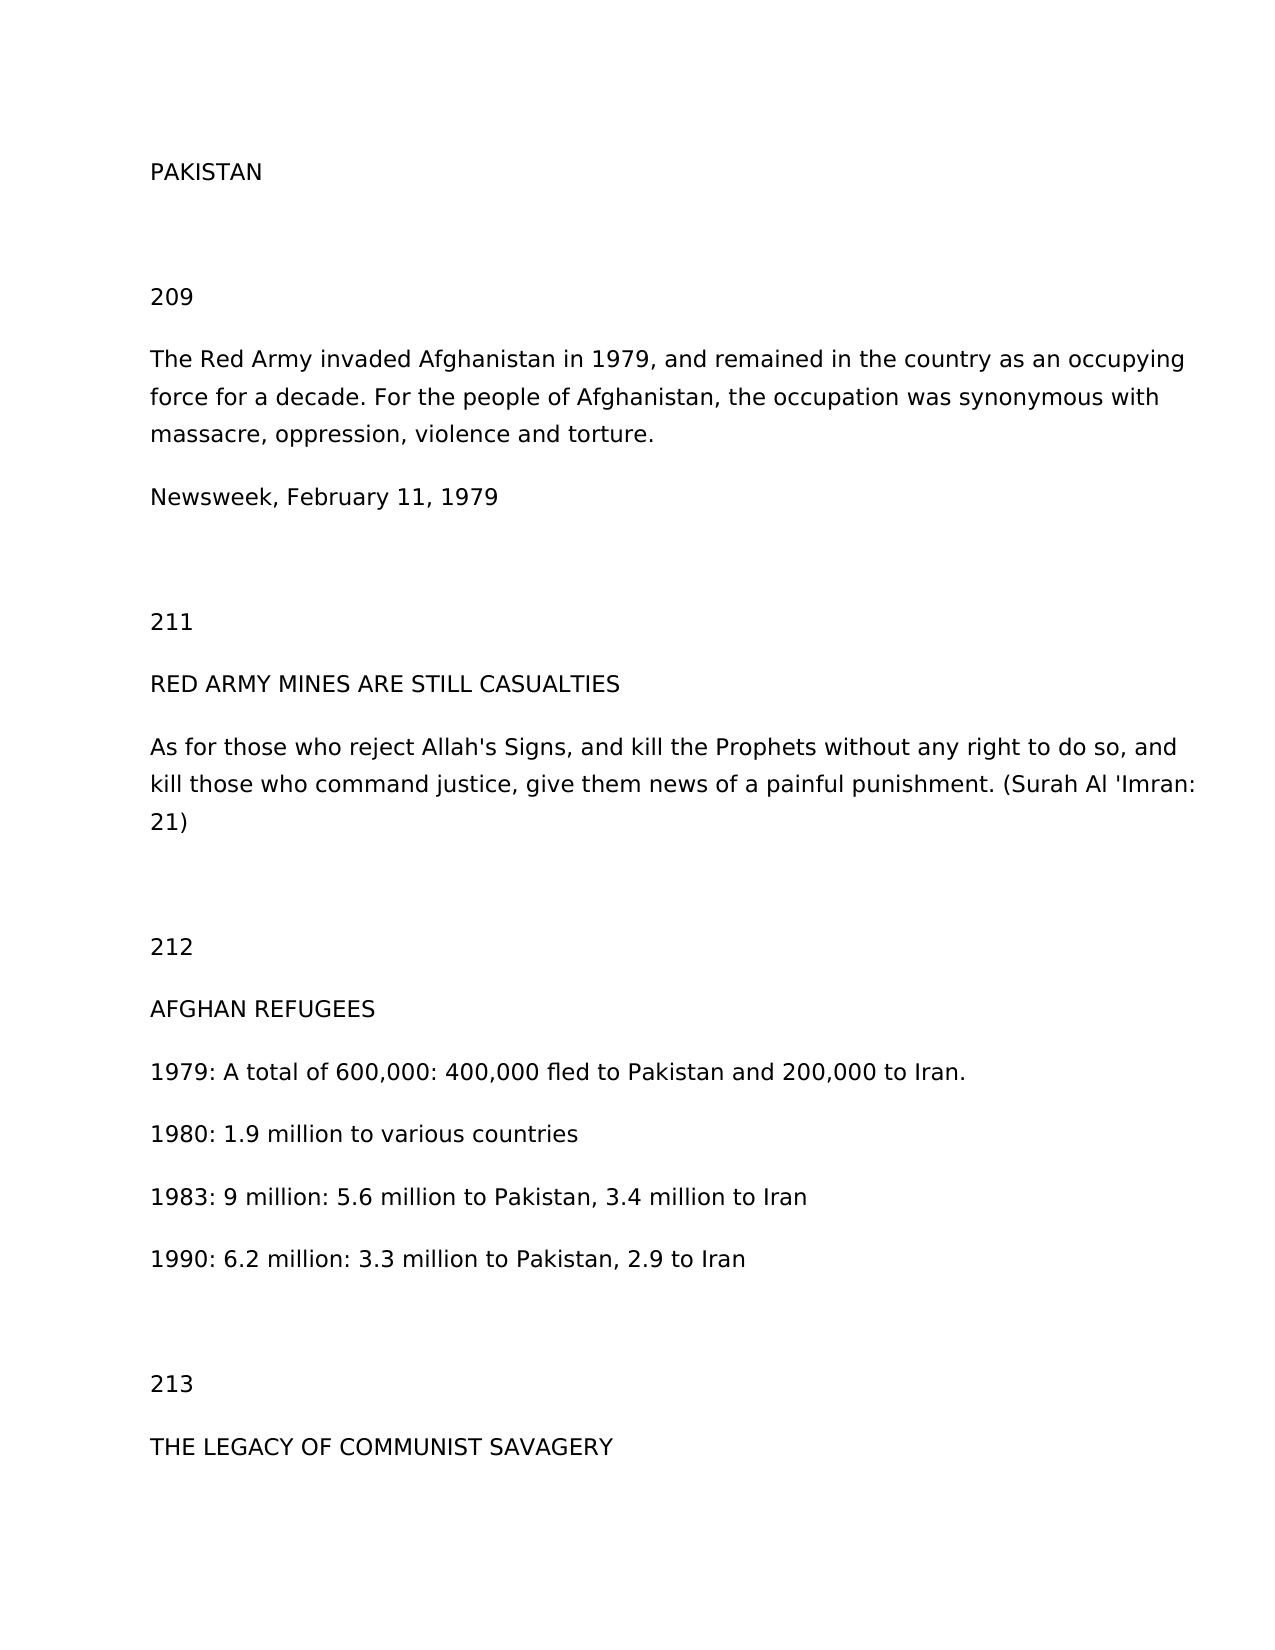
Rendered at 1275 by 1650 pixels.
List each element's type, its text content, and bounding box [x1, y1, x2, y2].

text 213 [150, 1362, 1200, 1400]
text 209 [150, 275, 1200, 312]
text 1979: A total of 600,000: 400,000 fled to Pakistan and 200,000 to Iran. [150, 1050, 1200, 1087]
text Newsweek, February 11, 1979 [150, 475, 1200, 512]
text THE LEGACY OF COMMUNIST SAVAGERY [150, 1425, 1200, 1462]
text AFGHAN REFUGEES [150, 987, 1200, 1025]
text 1980: 1.9 million to various countries [150, 1112, 1200, 1150]
text RED ARMY MINES ARE STILL CASUALTIES [150, 662, 1200, 700]
text PAKISTAN [150, 150, 1200, 187]
text 1983: 9 million: 5.6 million to Pakistan, 3.4 million to Iran [150, 1175, 1200, 1212]
text As for those who reject Allah's Signs, and kill the Prophets without any right to do so, and kill those who command justice, give them news of a painful punishment. (Surah Al 'Imran: 21) [150, 725, 1200, 837]
text 212 [150, 925, 1200, 962]
text 1990: 6.2 million: 3.3 million to Pakistan, 2.9 to Iran [150, 1237, 1200, 1275]
text 211 [150, 600, 1200, 637]
text The Red Army invaded Afghanistan in 1979, and remained in the country as an occupying force for a decade. For the people of Afghanistan, the occupation was synonymous with massacre, oppression, violence and torture. [150, 337, 1200, 450]
